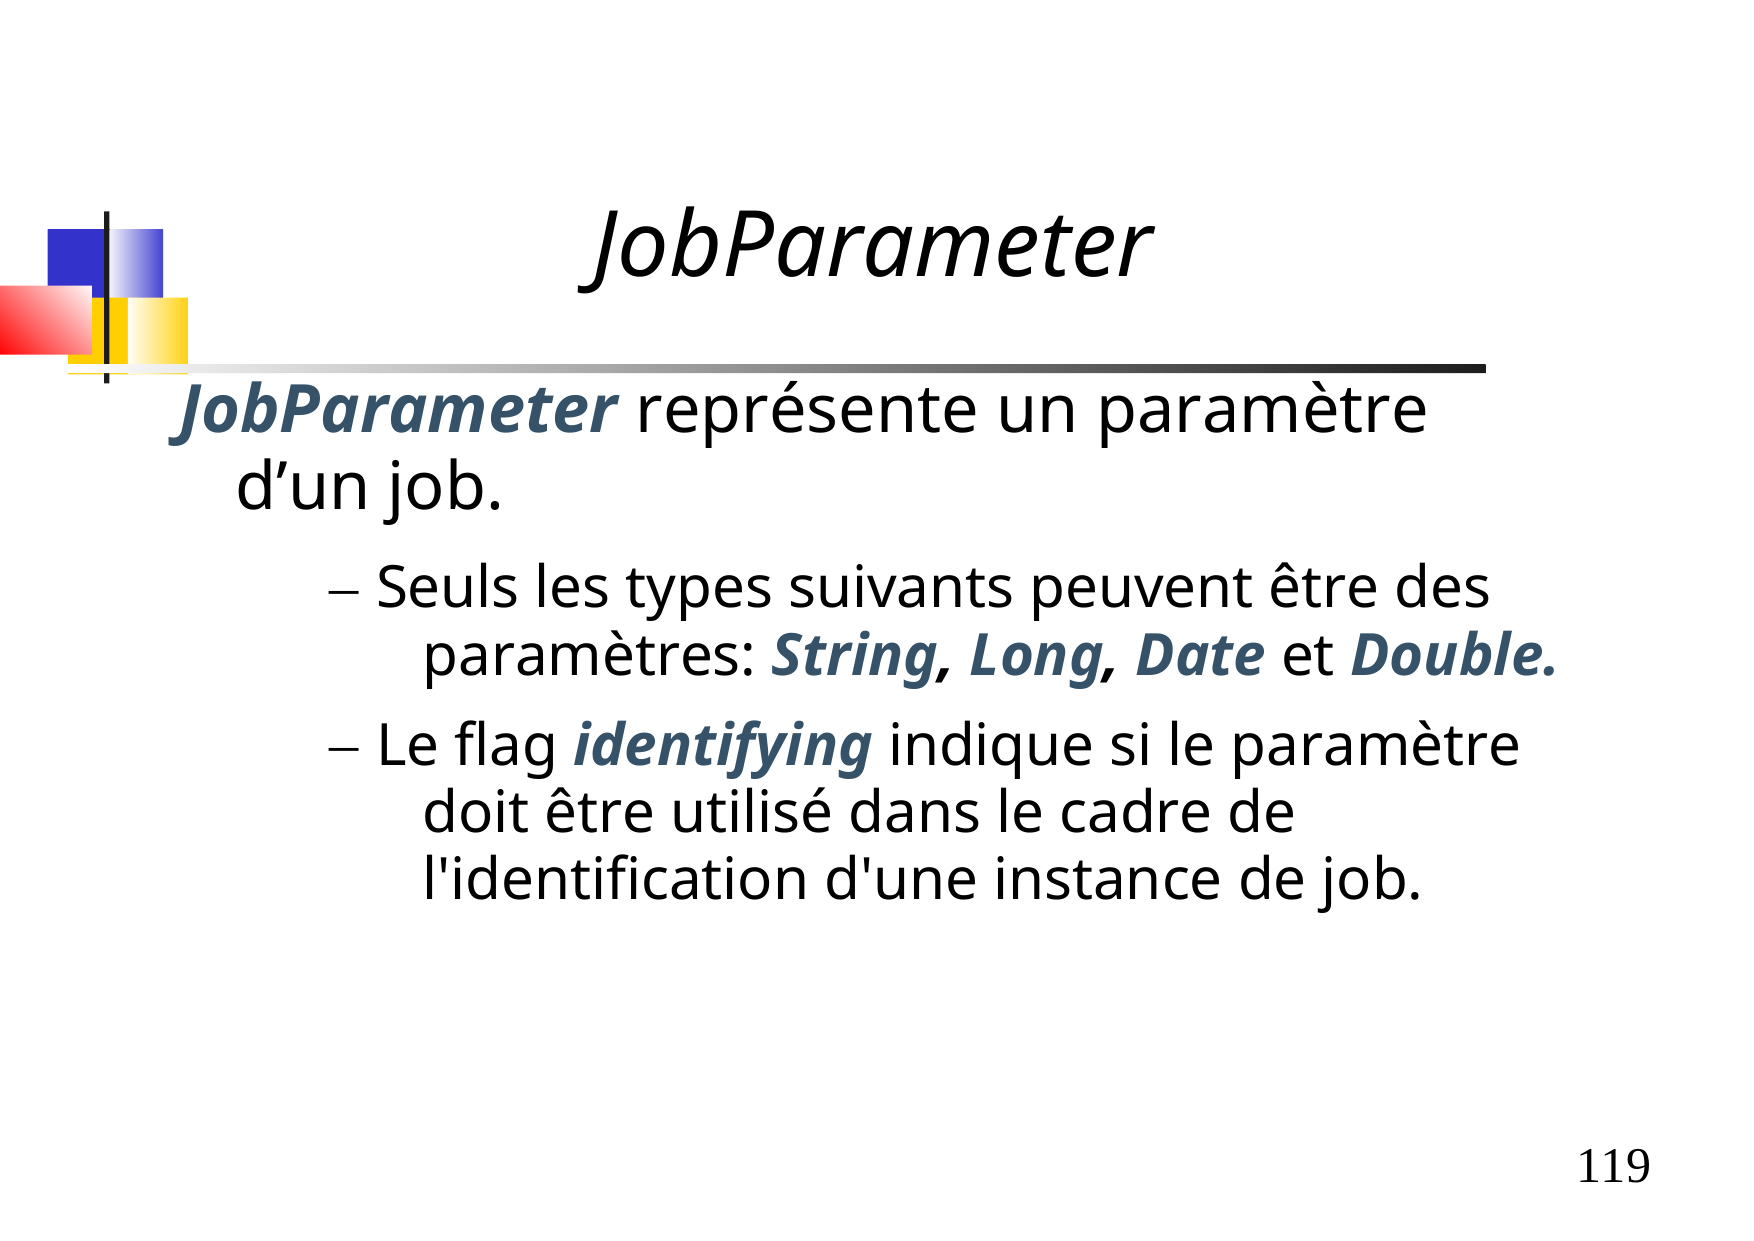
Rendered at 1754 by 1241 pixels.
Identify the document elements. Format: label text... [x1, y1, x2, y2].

title JobParameter [179, 139, 1567, 351]
list JobParameter représente un paramètre d’un job. Seuls les types suivants peuvent être des paramètres: String, Long, Date et Double. Le flag identifying indique si le paramètre doit être utilisé dans le cadre de l'identification d'une instance de job. [179, 371, 1567, 1091]
